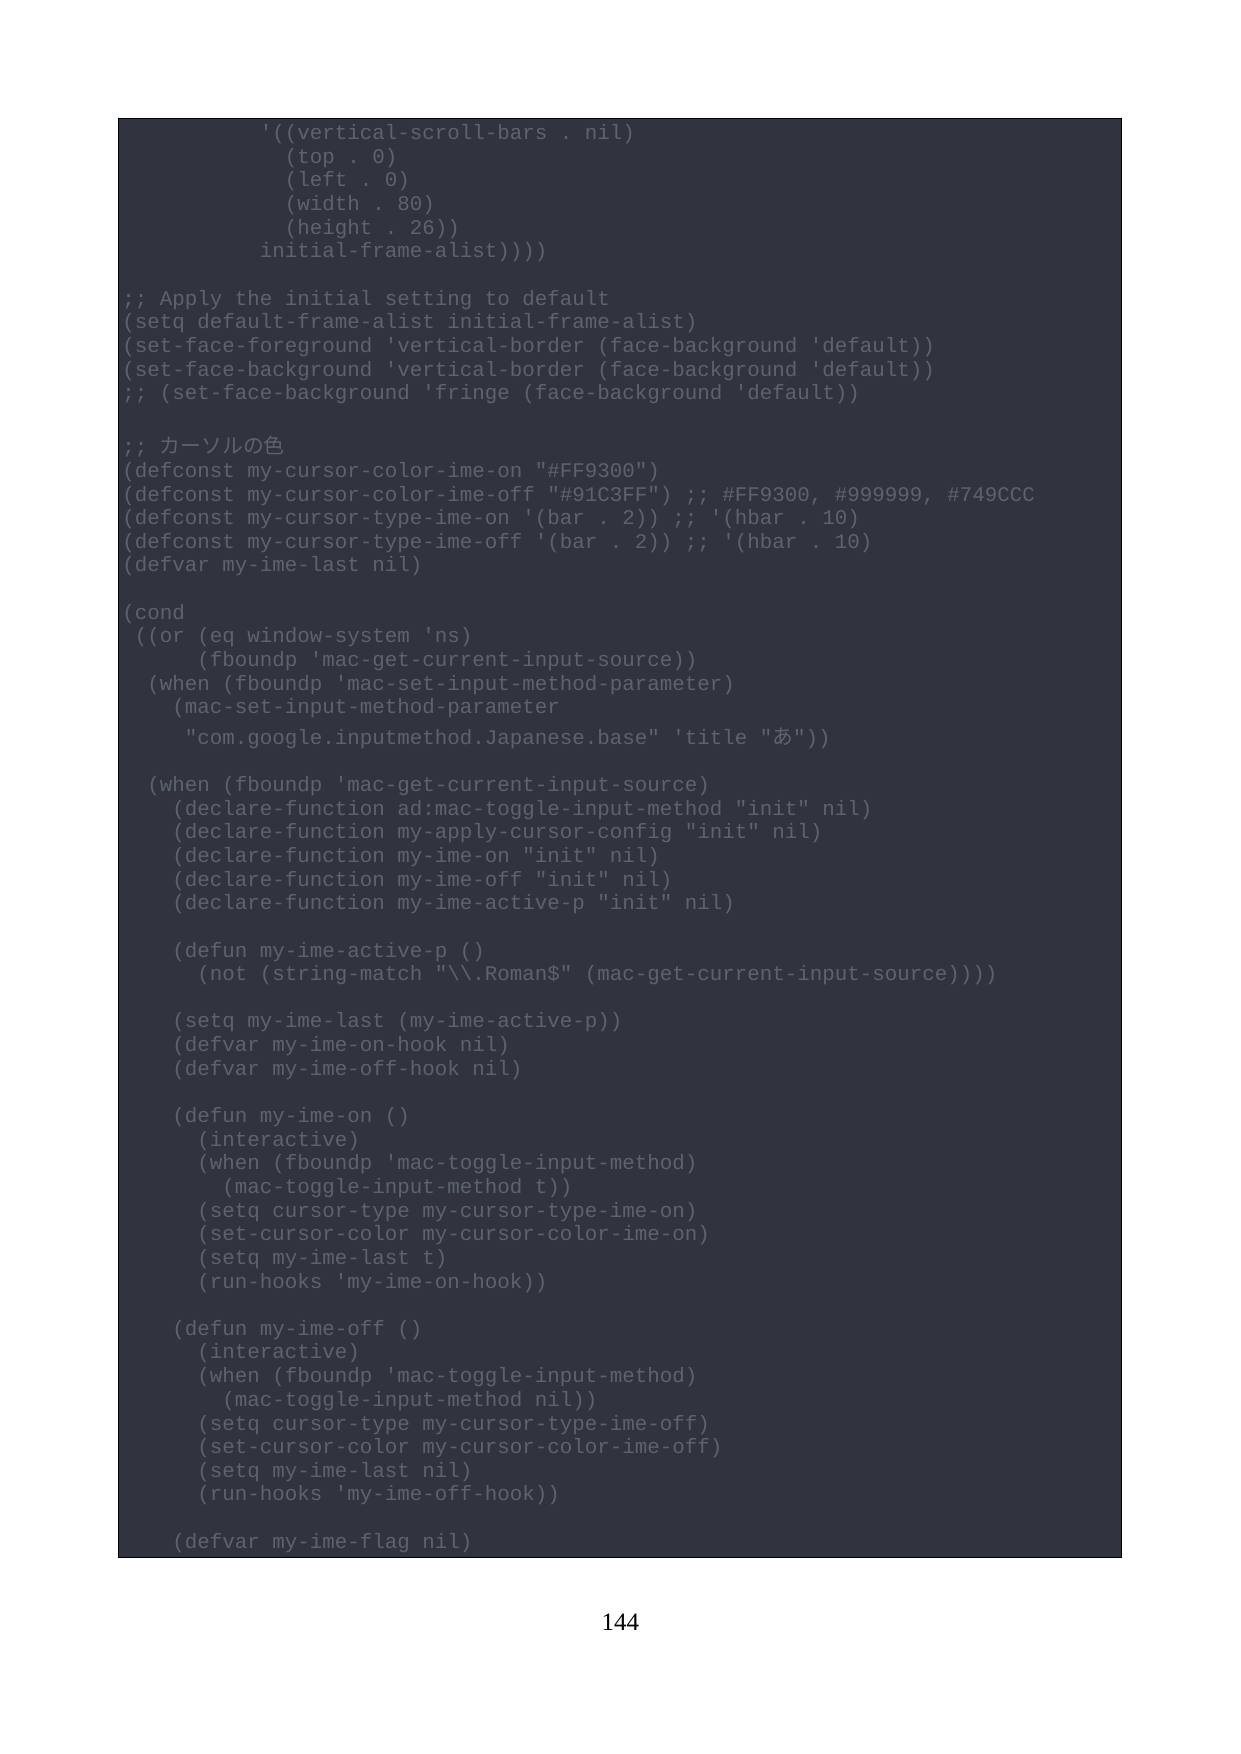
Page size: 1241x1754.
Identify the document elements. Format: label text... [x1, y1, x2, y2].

text (set-face-foreground 'vertical-border (face-background 'default)) [119, 331, 1121, 354]
text (when (fboundp 'mac-get-current-input-source) [119, 770, 1121, 794]
text (defvar my-ime-off-hook nil) [119, 1054, 1121, 1077]
text (fboundp 'mac-get-current-input-source)) [119, 645, 1121, 669]
text (mac-toggle-input-method nil)) [119, 1385, 1121, 1408]
text (top . 0) [119, 142, 1121, 165]
text (run-hooks 'my-ime-on-hook)) [119, 1267, 1121, 1290]
text (defun my-ime-on () [119, 1101, 1121, 1125]
text (defconst my-cursor-type-ime-on '(bar . 2)) ;; '(hbar . 10) [119, 503, 1121, 527]
text (set-face-background 'vertical-border (face-background 'default)) [119, 354, 1121, 378]
text ;; Apply the initial setting to default [119, 284, 1121, 307]
text ((or (eq window-system 'ns) [119, 621, 1121, 645]
text (defconst my-cursor-type-ime-off '(bar . 2)) ;; '(hbar . 10) [119, 527, 1121, 551]
text (width . 80) [119, 189, 1121, 213]
text (defvar my-ime-on-hook nil) [119, 1030, 1121, 1054]
text initial-frame-alist)))) [119, 236, 1121, 260]
text "com.google.inputmethod.Japanese.base" 'title "あ")) [119, 716, 1121, 746]
text (defun my-ime-off () [119, 1314, 1121, 1338]
text (cond [119, 598, 1121, 621]
text (run-hooks 'my-ime-off-hook)) [119, 1479, 1121, 1503]
text (defvar my-ime-last nil) [119, 551, 1121, 574]
text (when (fboundp 'mac-toggle-input-method) [119, 1361, 1121, 1385]
text (setq my-ime-last nil) [119, 1456, 1121, 1479]
text (declare-function my-ime-on "init" nil) [119, 841, 1121, 865]
text (not (string-match "\\.Roman$" (mac-get-current-input-source)))) [119, 959, 1121, 983]
text (declare-function ad:mac-toggle-input-method "init" nil) [119, 794, 1121, 817]
text (when (fboundp 'mac-toggle-input-method) [119, 1148, 1121, 1172]
text (set-cursor-color my-cursor-color-ime-off) [119, 1432, 1121, 1456]
text (defvar my-ime-flag nil) [119, 1527, 1121, 1557]
text (height . 26)) [119, 213, 1121, 236]
text (left . 0) [119, 165, 1121, 189]
text (declare-function my-apply-cursor-config "init" nil) [119, 817, 1121, 841]
text (when (fboundp 'mac-set-input-method-parameter) [119, 669, 1121, 692]
text (interactive) [119, 1125, 1121, 1148]
text (declare-function my-ime-off "init" nil) [119, 865, 1121, 888]
text (setq my-ime-last t) [119, 1243, 1121, 1267]
text (defun my-ime-active-p () [119, 936, 1121, 959]
text (defconst my-cursor-color-ime-off "#91C3FF") ;; #FF9300, #999999, #749CCC [119, 479, 1121, 503]
text ;; カーソルの色 [119, 426, 1121, 456]
text '((vertical-scroll-bars . nil) [119, 119, 1121, 142]
text ;; (set-face-background 'fringe (face-background 'default)) [119, 378, 1121, 402]
text (defconst my-cursor-color-ime-on "#FF9300") [119, 456, 1121, 479]
text (interactive) [119, 1338, 1121, 1361]
text (mac-toggle-input-method t)) [119, 1172, 1121, 1196]
text (mac-set-input-method-parameter [119, 692, 1121, 716]
text (setq cursor-type my-cursor-type-ime-on) [119, 1196, 1121, 1219]
text (setq my-ime-last (my-ime-active-p)) [119, 1007, 1121, 1030]
text (setq cursor-type my-cursor-type-ime-off) [119, 1408, 1121, 1432]
text (setq default-frame-alist initial-frame-alist) [119, 307, 1121, 331]
text (set-cursor-color my-cursor-color-ime-on) [119, 1219, 1121, 1243]
text (declare-function my-ime-active-p "init" nil) [119, 888, 1121, 912]
